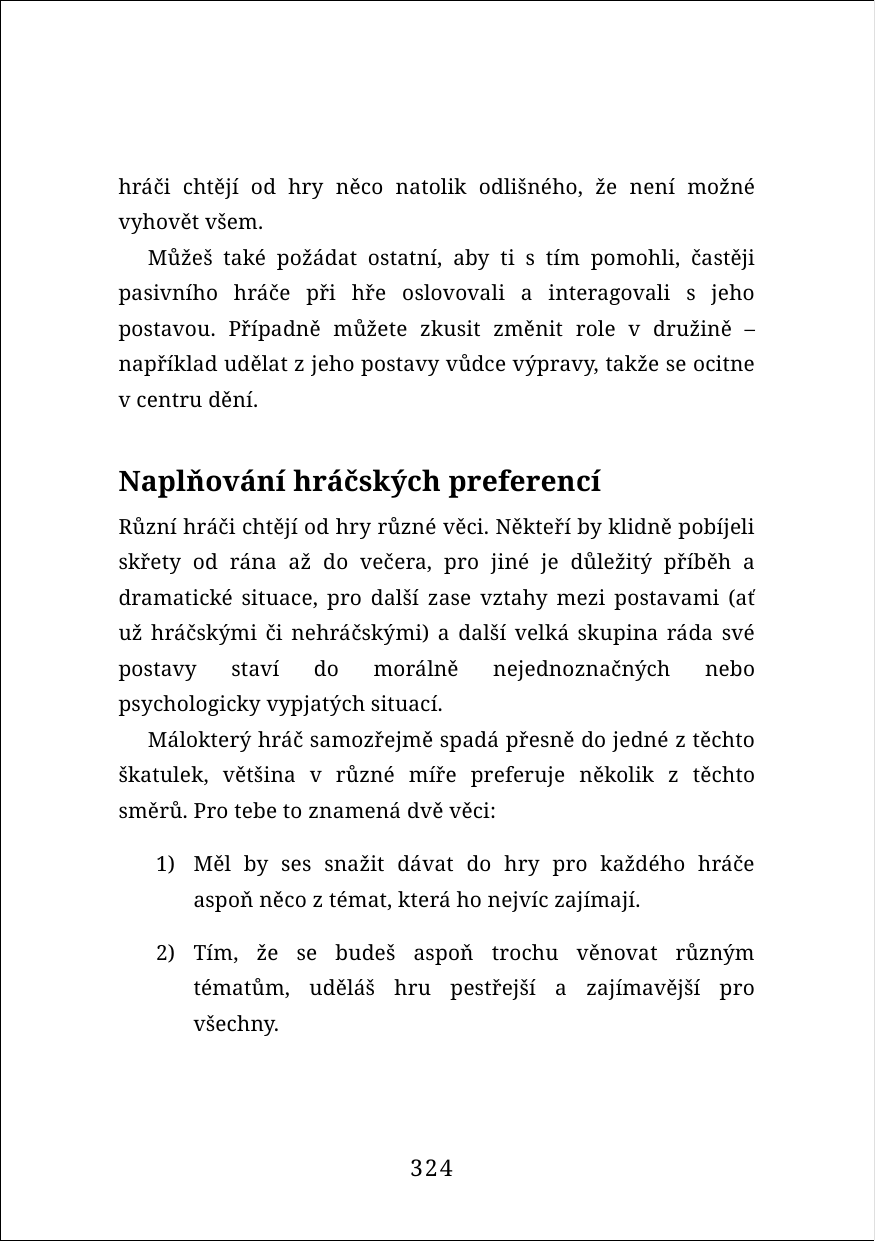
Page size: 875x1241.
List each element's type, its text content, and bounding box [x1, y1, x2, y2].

text Různí hráči chtějí od hry různé věci. Někteří by klidně pobíjeli skřety od rána až do večera, pro jiné je důležitý příběh a dramatické situace, pro další zase vztahy mezi postavami (ať už hráčskými či nehráčskými) a další velká skupina ráda své postavy staví do morálně nejednoznačných nebo psychologicky vypjatých situací. Málokterý hráč samozřejmě spadá přesně do jedné z těchto škatulek, většina v různé míře preferuje několik z těchto směrů. Pro tebe to znamená dvě věci: [118, 512, 756, 824]
subtitle Naplňování hráčských preferencí [118, 462, 756, 500]
text hráči chtějí od hry něco natolik odlišného, že není možné vyhovět všem. Můžeš také požádat ostatní, aby ti s tím pomohli, častěji pasivního hráče při hře oslovovali a interagovali s jeho postavou. Případně můžete zkusit změnit role v družině – například udělat z jeho postavy vůdce výpravy, takže se ocitne v centru dění. [118, 172, 756, 413]
list Měl by ses snažit dávat do hry pro každého hráče aspoň něco z témat, která ho nejvíc zajímají. [156, 849, 756, 913]
list Tím, že se budeš aspoň trochu věnovat různým tématům, uděláš hru pestřejší a zajímavější pro všechny. [156, 938, 756, 1037]
